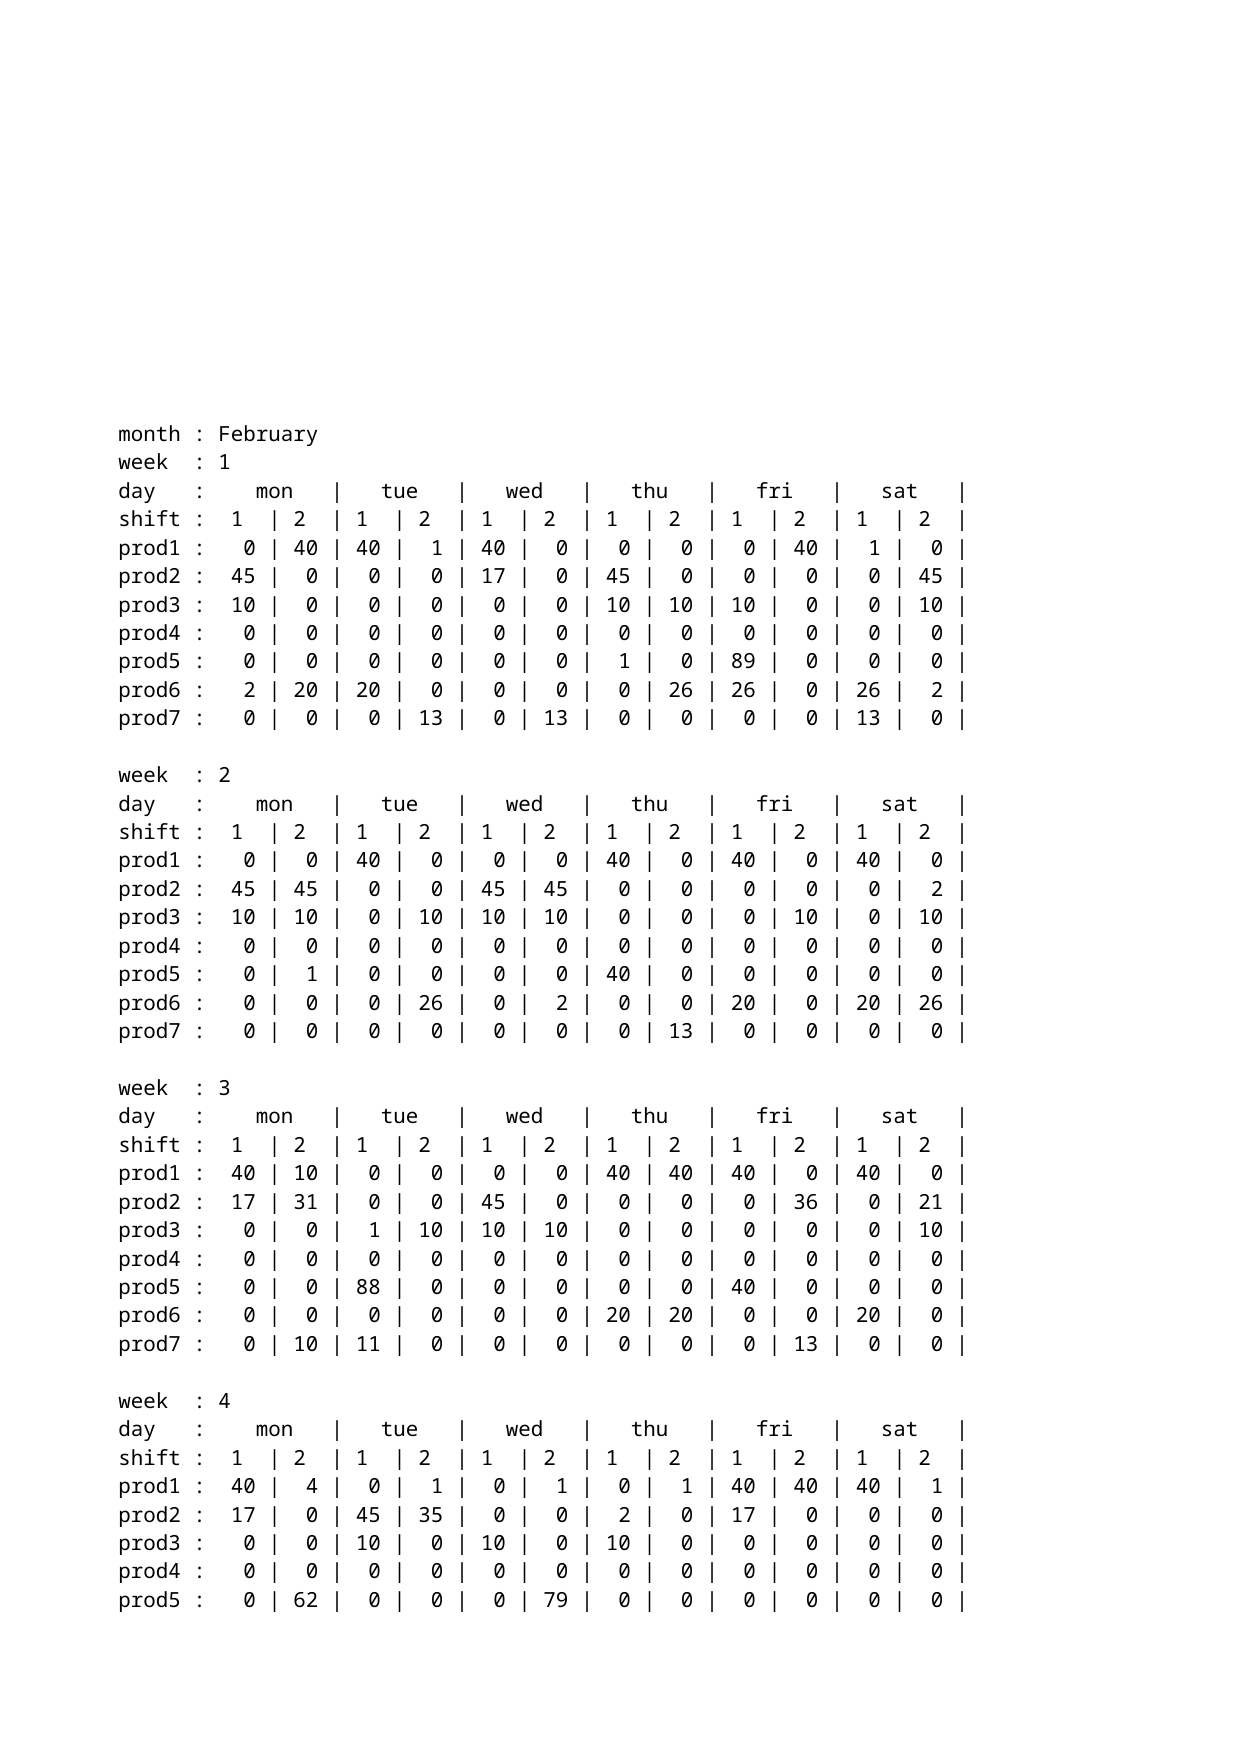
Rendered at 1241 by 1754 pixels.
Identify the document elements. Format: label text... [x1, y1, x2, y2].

text day : mon | tue | wed | thu | fri | sat | [118, 1102, 1122, 1130]
text shift : 1 | 2 | 1 | 2 | 1 | 2 | 1 | 2 | 1 | 2 | 1 | 2 | [118, 504, 1122, 533]
text prod2 : 17 | 0 | 45 | 35 | 0 | 0 | 2 | 0 | 17 | 0 | 0 | 0 | [118, 1500, 1122, 1528]
text shift : 1 | 2 | 1 | 2 | 1 | 2 | 1 | 2 | 1 | 2 | 1 | 2 | [118, 1443, 1122, 1471]
text prod5 : 0 | 0 | 0 | 0 | 0 | 0 | 1 | 0 | 89 | 0 | 0 | 0 | [118, 647, 1122, 675]
text prod4 : 0 | 0 | 0 | 0 | 0 | 0 | 0 | 0 | 0 | 0 | 0 | 0 | [118, 931, 1122, 959]
text prod7 : 0 | 10 | 11 | 0 | 0 | 0 | 0 | 0 | 0 | 13 | 0 | 0 | [118, 1329, 1122, 1357]
text prod5 : 0 | 1 | 0 | 0 | 0 | 0 | 40 | 0 | 0 | 0 | 0 | 0 | [118, 959, 1122, 988]
text week : 1 [118, 447, 1122, 476]
text prod7 : 0 | 0 | 0 | 13 | 0 | 13 | 0 | 0 | 0 | 0 | 13 | 0 | [118, 703, 1122, 732]
text day : mon | tue | wed | thu | fri | sat | [118, 476, 1122, 504]
text week : 2 [118, 760, 1122, 789]
text prod1 : 0 | 0 | 40 | 0 | 0 | 0 | 40 | 0 | 40 | 0 | 40 | 0 | [118, 846, 1122, 874]
text shift : 1 | 2 | 1 | 2 | 1 | 2 | 1 | 2 | 1 | 2 | 1 | 2 | [118, 1130, 1122, 1158]
text prod1 : 40 | 4 | 0 | 1 | 0 | 1 | 0 | 1 | 40 | 40 | 40 | 1 | [118, 1471, 1122, 1500]
text day : mon | tue | wed | thu | fri | sat | [118, 789, 1122, 817]
text prod3 : 10 | 0 | 0 | 0 | 0 | 0 | 10 | 10 | 10 | 0 | 0 | 10 | [118, 590, 1122, 618]
text prod2 : 17 | 31 | 0 | 0 | 45 | 0 | 0 | 0 | 0 | 36 | 0 | 21 | [118, 1187, 1122, 1215]
text prod1 : 0 | 40 | 40 | 1 | 40 | 0 | 0 | 0 | 0 | 40 | 1 | 0 | [118, 533, 1122, 561]
text prod1 : 40 | 10 | 0 | 0 | 0 | 0 | 40 | 40 | 40 | 0 | 40 | 0 | [118, 1158, 1122, 1187]
text prod3 : 0 | 0 | 10 | 0 | 10 | 0 | 10 | 0 | 0 | 0 | 0 | 0 | [118, 1528, 1122, 1557]
text prod4 : 0 | 0 | 0 | 0 | 0 | 0 | 0 | 0 | 0 | 0 | 0 | 0 | [118, 618, 1122, 647]
text week : 4 [118, 1386, 1122, 1414]
text prod3 : 0 | 0 | 1 | 10 | 10 | 10 | 0 | 0 | 0 | 0 | 0 | 10 | [118, 1215, 1122, 1244]
text prod4 : 0 | 0 | 0 | 0 | 0 | 0 | 0 | 0 | 0 | 0 | 0 | 0 | [118, 1557, 1122, 1585]
text prod5 : 0 | 0 | 88 | 0 | 0 | 0 | 0 | 0 | 40 | 0 | 0 | 0 | [118, 1272, 1122, 1301]
text prod4 : 0 | 0 | 0 | 0 | 0 | 0 | 0 | 0 | 0 | 0 | 0 | 0 | [118, 1244, 1122, 1272]
text prod5 : 0 | 62 | 0 | 0 | 0 | 79 | 0 | 0 | 0 | 0 | 0 | 0 | [118, 1585, 1122, 1613]
text prod2 : 45 | 45 | 0 | 0 | 45 | 45 | 0 | 0 | 0 | 0 | 0 | 2 | [118, 874, 1122, 902]
text prod3 : 10 | 10 | 0 | 10 | 10 | 10 | 0 | 0 | 0 | 10 | 0 | 10 | [118, 902, 1122, 931]
text prod6 : 0 | 0 | 0 | 0 | 0 | 0 | 20 | 20 | 0 | 0 | 20 | 0 | [118, 1301, 1122, 1329]
text shift : 1 | 2 | 1 | 2 | 1 | 2 | 1 | 2 | 1 | 2 | 1 | 2 | [118, 817, 1122, 846]
text prod7 : 0 | 0 | 0 | 0 | 0 | 0 | 0 | 13 | 0 | 0 | 0 | 0 | [118, 1016, 1122, 1045]
text prod6 : 0 | 0 | 0 | 26 | 0 | 2 | 0 | 0 | 20 | 0 | 20 | 26 | [118, 988, 1122, 1016]
text day : mon | tue | wed | thu | fri | sat | [118, 1414, 1122, 1443]
text prod6 : 2 | 20 | 20 | 0 | 0 | 0 | 0 | 26 | 26 | 0 | 26 | 2 | [118, 675, 1122, 703]
text prod2 : 45 | 0 | 0 | 0 | 17 | 0 | 45 | 0 | 0 | 0 | 0 | 45 | [118, 561, 1122, 590]
text month : February [118, 419, 1122, 447]
text week : 3 [118, 1073, 1122, 1102]
